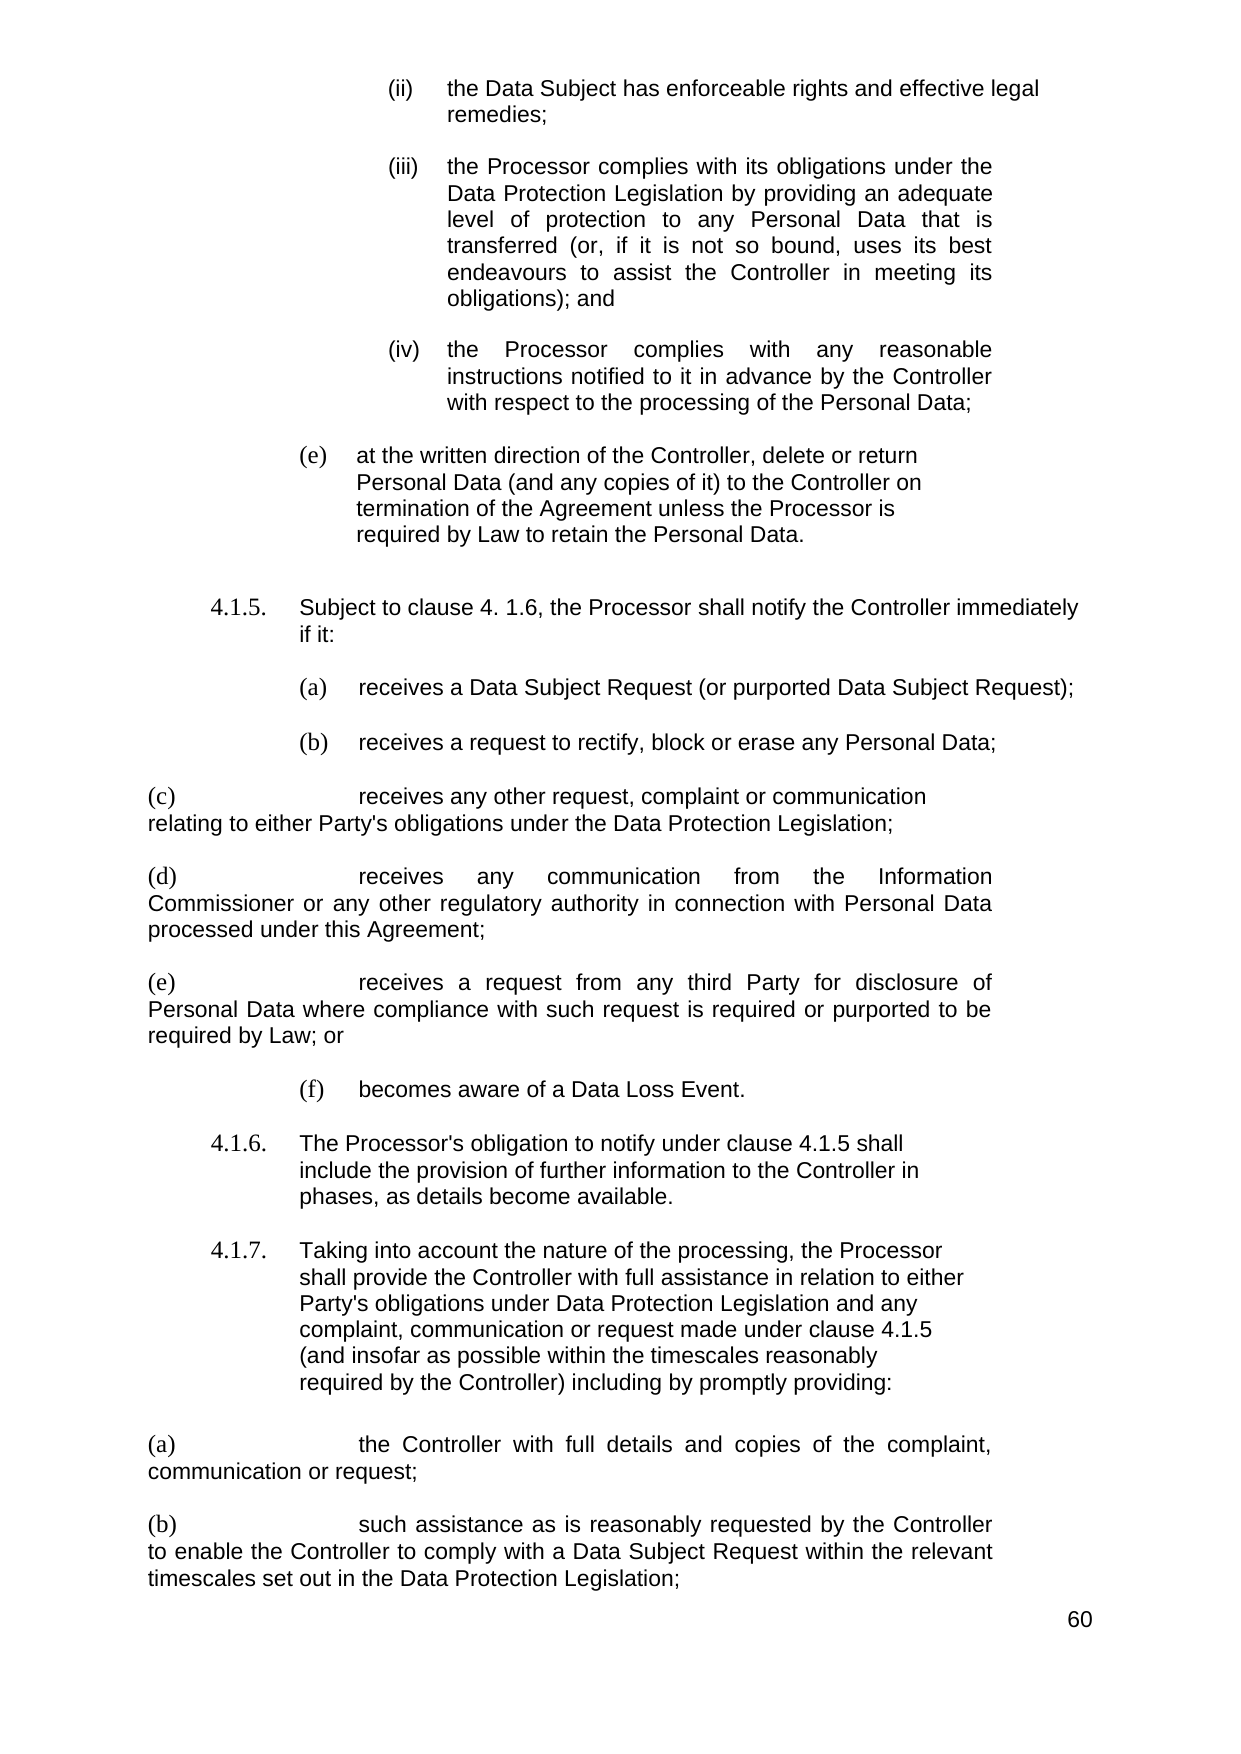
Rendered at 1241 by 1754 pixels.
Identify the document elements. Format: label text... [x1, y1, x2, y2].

list Subject to clause 4. 1.6, the Processor shall notify the Controller immediately if it: [210, 592, 1092, 647]
list the Processor complies with any reasonable instructions notified to it in advance by the Controller with respect to the processing of the Personal Data; [388, 336, 993, 415]
list becomes aware of a Data Loss Event. [299, 1074, 1092, 1102]
list receives a Data Subject Request (or purported Data Subject Request); [299, 672, 1092, 701]
list at the written direction of the Controller, delete or return Personal Data (and any copies of it) to the Controller on termination of the Agreement unless the Processor is required by Law to retain the Personal Data. [299, 440, 969, 548]
list the Controller with full details and copies of the complaint, communication or request; [148, 1429, 992, 1484]
list receives a request to rectify, block or erase any Personal Data; [299, 727, 1092, 755]
list the Data Subject has enforceable rights and effective legal remedies; [388, 75, 1092, 128]
list the Processor complies with its obligations under the Data Protection Legislation by providing an adequate level of protection to any Personal Data that is transferred (or, if it is not so bound, uses its best endeavours to assist the Controller in meeting its obligations); and [388, 153, 993, 311]
list such assistance as is reasonably requested by the Controller to enable the Controller to comply with a Data Subject Request within the relevant timescales set out in the Data Protection Legislation; [148, 1509, 993, 1591]
list The Processor's obligation to notify under clause 4.1.5 shall include the provision of further information to the Controller in phases, as details become available. [211, 1128, 982, 1210]
list Taking into account the nature of the processing, the Processor shall provide the Controller with full assistance in relation to either Party's obligations under Data Protection Legislation and any complaint, communication or request made under clause 4.1.5 (and insofar as possible within the timescales reasonably required by the Controller) including by promptly providing: [211, 1235, 966, 1395]
list receives any other request, complaint or communication relating to either Party's obligations under the Data Protection Legislation; [148, 781, 993, 836]
list receives any communication from the Information Commissioner or any other regulatory authority in connection with Personal Data processed under this Agreement; [148, 861, 993, 943]
list receives a request from any third Party for disclosure of Personal Data where compliance with such request is required or purported to be required by Law; or [148, 967, 993, 1049]
